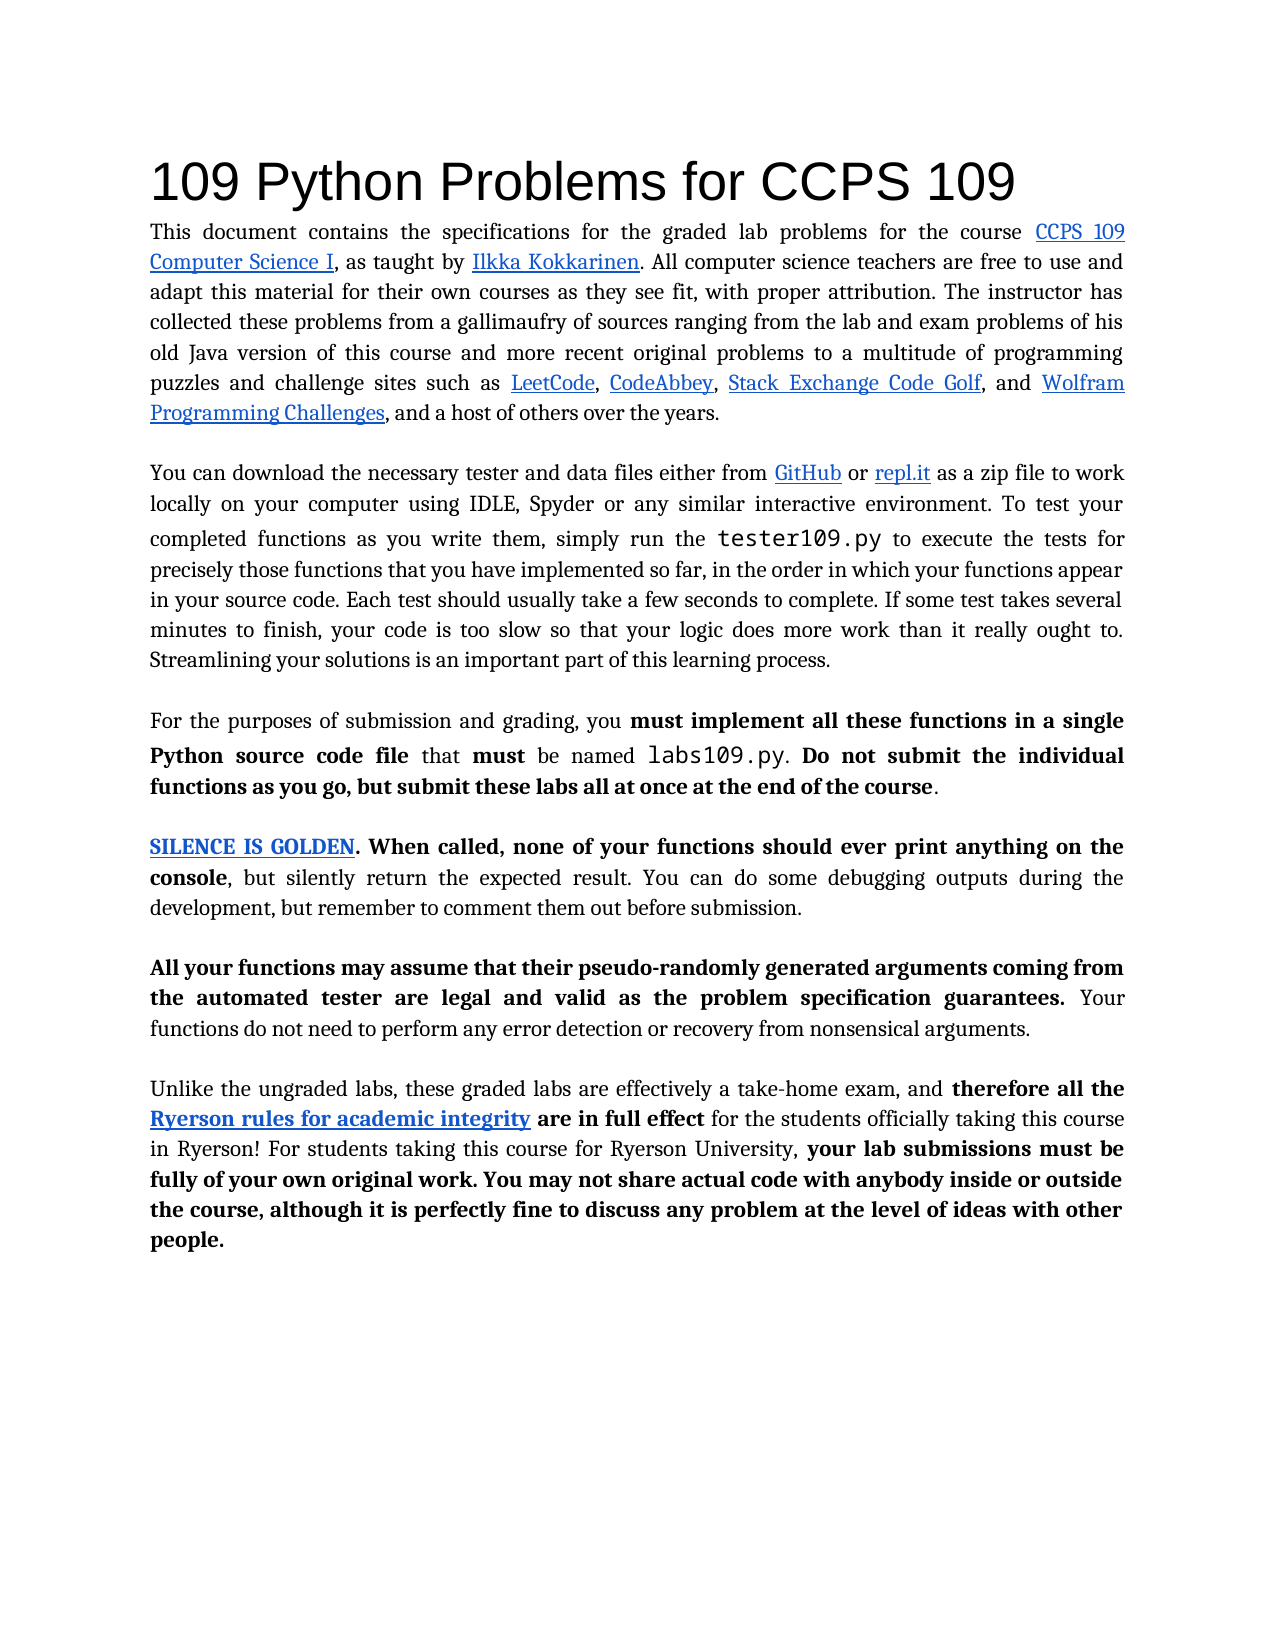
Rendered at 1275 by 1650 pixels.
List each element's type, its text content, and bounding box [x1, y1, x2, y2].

text All your functions may assume that their pseudo-randomly generated arguments coming from the automated tester are legal and valid as the problem specification guarantees. Your functions do not need to perform any error detection or recovery from nonsensical arguments. [150, 955, 1125, 1042]
text SILENCE IS GOLDEN. When called, none of your functions should ever print anything on the console, but silently return the expected result. You can do some debugging outputs during the development, but remember to comment them out before submission. [150, 834, 1125, 921]
text This document contains the specifications for the graded lab problems for the course CCPS 109 Computer Science I, as taught by Ilkka Kokkarinen. All computer science teachers are free to use and adapt this material for their own courses as they see fit, with proper attribution. The instructor has collected these problems from a gallimaufry of sources ranging from the lab and exam problems of his old Java version of this course and more recent original problems to a multitude of programming puzzles and challenge sites such as LeetCode, CodeAbbey, Stack Exchange Code Golf, and Wolfram Programming Challenges, and a host of others over the years. [150, 218, 1125, 426]
title 109 Python Problems for CCPS 109 [150, 150, 1125, 212]
text Unlike the ungraded labs, these graded labs are effectively a take-home exam, and therefore all the Ryerson rules for academic integrity are in full effect for the students officially taking this course in Ryerson! For students taking this course for Ryerson University, your lab submissions must be fully of your own original work. You may not share actual code with anybody inside or outside the course, although it is perfectly fine to discuss any problem at the level of ideas with other people. [150, 1076, 1125, 1253]
text For the purposes of submission and grading, you must implement all these functions in a single Python source code file that must be named labs109.py. Do not submit the individual functions as you go, but submit these labs all at once at the end of the course. [150, 708, 1125, 800]
text You can download the necessary tester and data files either from GitHub or repl.it as a zip file to work locally on your computer using IDLE, Spyder or any similar interactive environment. To test your completed functions as you write them, simply run the tester109.py to execute the tests for precisely those functions that you have implemented so far, in the order in which your functions appear in your source code. Each test should usually take a few seconds to complete. If some test takes several minutes to finish, your code is too slow so that your logic does more work than it really ought to. Streamlining your solutions is an important part of this learning process. [150, 460, 1125, 673]
